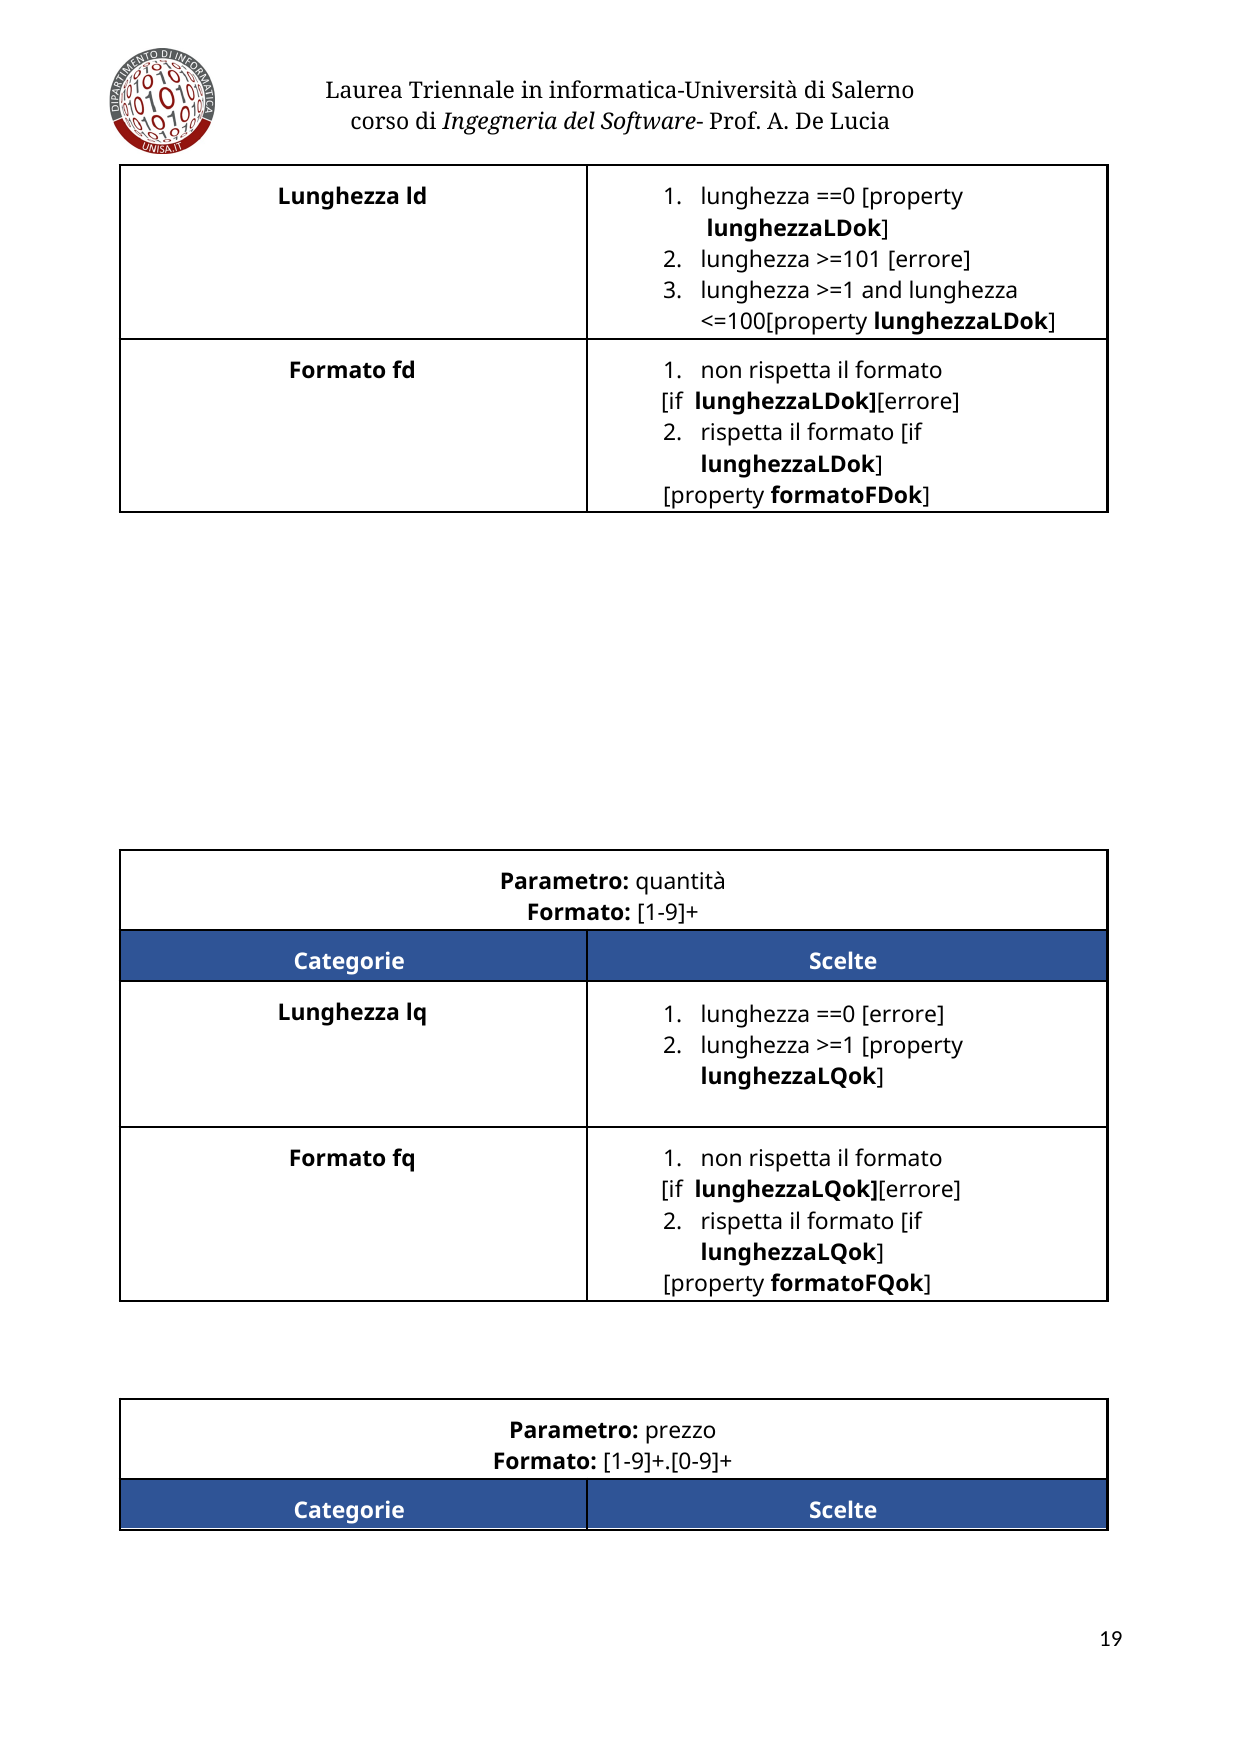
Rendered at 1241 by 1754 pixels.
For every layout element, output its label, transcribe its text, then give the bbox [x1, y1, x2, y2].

table_cell Scelte [588, 931, 1106, 980]
table_cell Categorie [121, 1480, 586, 1528]
table_cell lunghezza ==0 [property lunghezzaLDok] lunghezza >=101 [errore] lunghezza >=1 and lunghezza <=100[property lunghezzaLDok] [588, 166, 1106, 338]
table_cell Formato fq [121, 1128, 586, 1299]
table_cell Categorie [121, 931, 586, 980]
table_cell lunghezza ==0 [errore] lunghezza >=1 [property lunghezzaLQok] [588, 982, 1106, 1126]
table_cell Scelte [588, 1480, 1106, 1528]
table_cell Lunghezza lq [121, 982, 586, 1126]
table_cell non rispetta il formato [if lunghezzaLDok][errore] rispetta il formato [if lunghezzaLDok] [property formatoFDok] [588, 340, 1106, 511]
table_header Parametro: prezzo Formato: [1-9]+.[0-9]+ [121, 1400, 1106, 1477]
table_cell non rispetta il formato [if lunghezzaLQok][errore] rispetta il formato [if lunghezzaLQok] [property formatoFQok] [588, 1128, 1106, 1299]
table_cell Formato fd [121, 340, 586, 511]
table_header Parametro: quantità Formato: [1-9]+ [121, 851, 1106, 929]
table_cell Lunghezza ld [121, 166, 586, 338]
